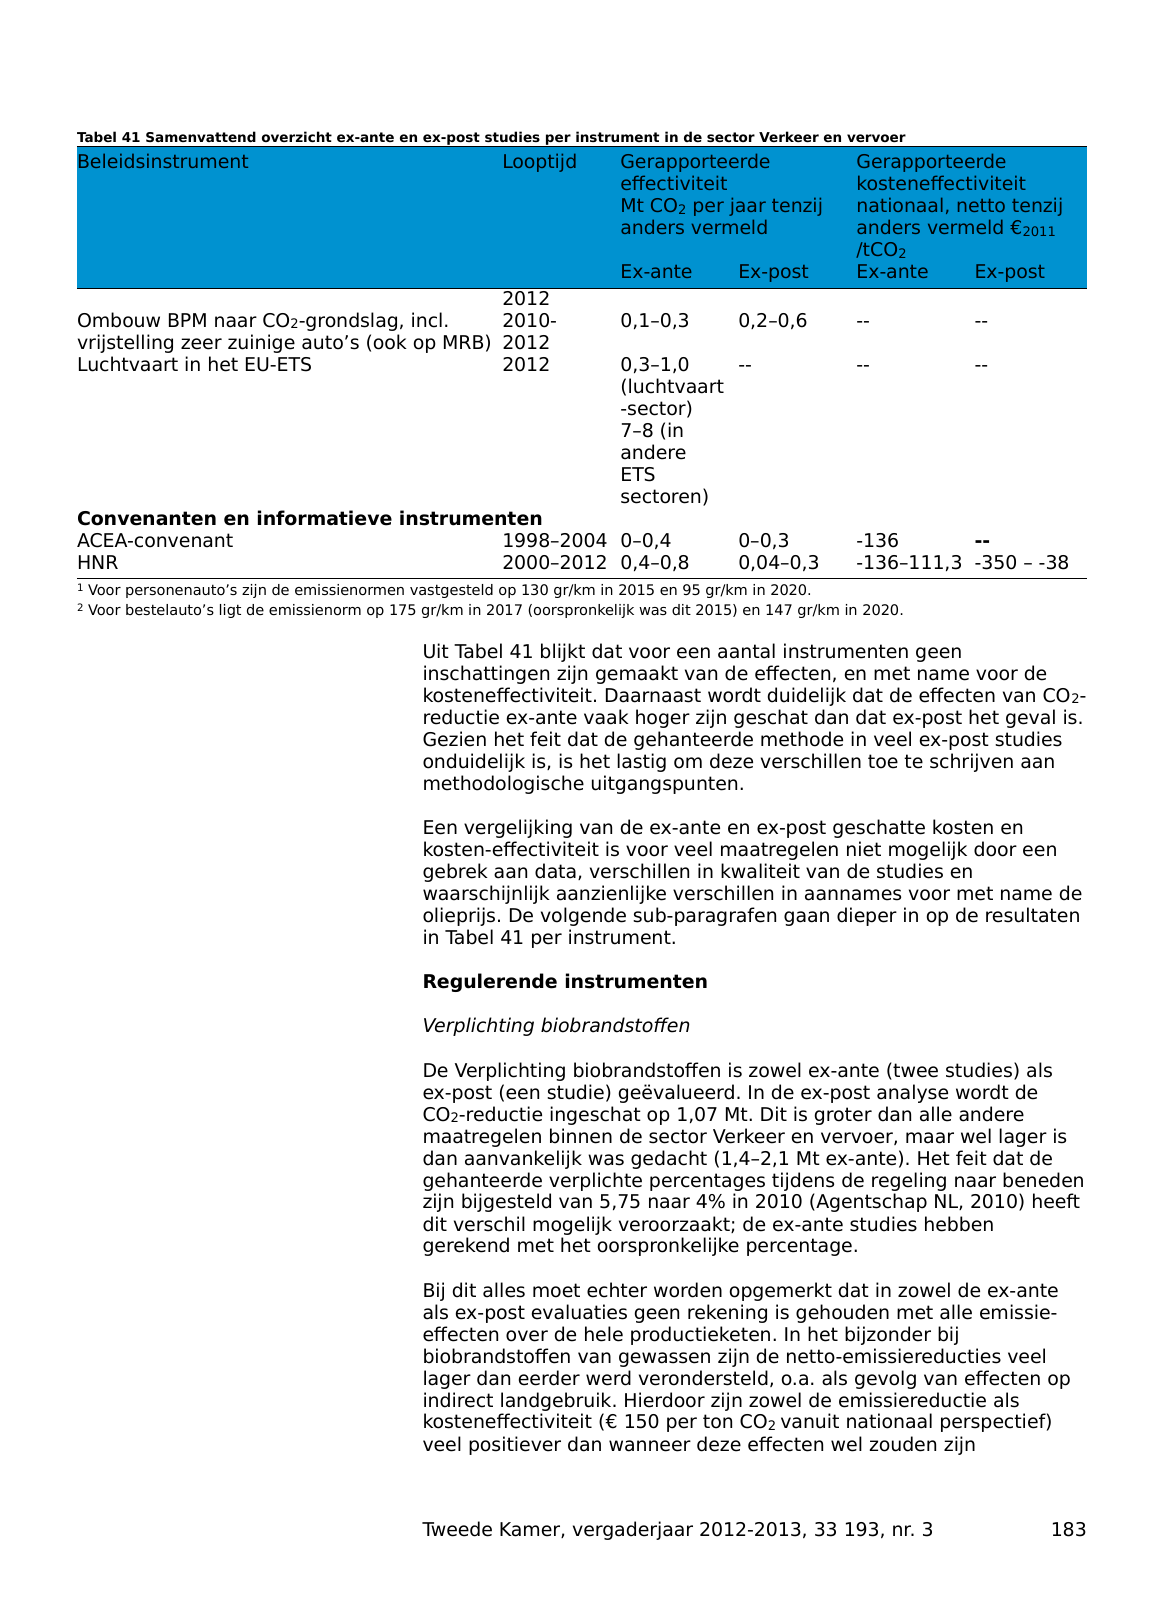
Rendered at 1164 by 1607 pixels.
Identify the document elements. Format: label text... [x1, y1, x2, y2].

table_cell 1998–2004 [496, 530, 614, 552]
table_cell 0–0,3 [732, 530, 850, 552]
table_cell Ombouw BPM naar CO2-grondslag, incl. vrijstelling zeer zuinige auto’s (ook op MRB) [77, 310, 496, 354]
text Bij dit alles moet echter worden opgemerkt dat in zowel de ex-ante als ex-post evaluaties geen rekening is gehouden met alle emissie-effecten over de hele productieketen. In het bijzonder bij biobrandstoffen van gewassen zijn de netto-emissiereducties veel lager dan eerder werd verondersteld, o.a. als gevolg van effecten op indirect landgebruik. Hierdoor zijn zowel de emissiereductie als kosteneffectiviteit (€ 150 per ton CO2 vanuit nationaal perspectief) veel positiever dan wanneer deze effecten wel zouden zijn [422, 1279, 1087, 1455]
table_cell 1 Voor personenauto’s zijn de emissienormen vastgesteld op 130 gr/km in 2015 en 95 gr/km in 2020. 2 Voor bestelauto’s ligt de emissienorm op 175 gr/km in 2017 (oorspronkelijk was dit 2015) en 147 gr/km in 2020. [77, 579, 1087, 619]
table_cell Ex-post [732, 261, 850, 288]
subtitle Verplichting biobrandstoffen [422, 1015, 1087, 1037]
table_cell 2012 [496, 289, 614, 310]
table_cell Ex-post [969, 261, 1087, 288]
table_cell -136–111,3 [850, 552, 968, 578]
table_cell [496, 261, 614, 288]
table_cell HNR [77, 552, 496, 578]
table_cell Luchtvaart in het EU-ETS [77, 354, 496, 508]
table_cell 2012 [496, 354, 614, 508]
table_cell 0,1–0,3 [614, 310, 732, 354]
table_cell 0–0,4 [614, 530, 732, 552]
table_cell -- [969, 310, 1087, 354]
text Uit Tabel 41 blijkt dat voor een aantal instrumenten geen inschattingen zijn gemaakt van de effecten, en met name voor de kosteneffectiviteit. Daarnaast wordt duidelijk dat de effecten van CO2-reductie ex-ante vaak hoger zijn geschat dan dat ex-post het geval is. Gezien het feit dat de gehanteerde methode in veel ex-post studies onduidelijk is, is het lastig om deze verschillen toe te schrijven aan methodologische uitgangspunten. [422, 641, 1087, 795]
table_cell Beleidsinstrument [77, 147, 496, 261]
table_cell 0,2–0,6 [732, 310, 850, 354]
table_cell 0,04–0,3 [732, 552, 850, 578]
table_cell -350 – -38 [969, 552, 1087, 578]
table_cell [77, 289, 496, 310]
table_cell 0,4–0,8 [614, 552, 732, 578]
text De Verplichting biobrandstoffen is zowel ex-ante (twee studies) als ex-post (een studie) geëvalueerd. In de ex-post analyse wordt de CO2-reductie ingeschat op 1,07 Mt. Dit is groter dan alle andere maatregelen binnen de sector Verkeer en vervoer, maar wel lager is dan aanvankelijk was gedacht (1,4–2,1 Mt ex-ante). Het feit dat de gehanteerde verplichte percentages tijdens de regeling naar beneden zijn bijgesteld van 5,75 naar 4% in 2010 (Agentschap NL, 2010) heeft dit verschil mogelijk veroorzaakt; de ex-ante studies hebben gerekend met het oorspronkelijke percentage. [422, 1059, 1087, 1257]
table_cell Ex-ante [614, 261, 732, 288]
table_cell Gerapporteerde effectiviteit Mt CO2 per jaar tenzij anders vermeld [614, 147, 850, 261]
table_cell -- [969, 530, 1087, 552]
table_cell Ex-ante [850, 261, 968, 288]
table_cell -- [850, 310, 968, 354]
table_cell -136 [850, 530, 968, 552]
table_cell -- [732, 354, 850, 508]
table_cell Gerapporteerde kosteneffectiviteit nationaal, netto tenzij anders vermeld €2011 /tCO2 [850, 147, 1087, 261]
table_cell -- [732, 289, 850, 310]
table_cell -- [969, 354, 1087, 508]
table_cell -- [614, 289, 732, 310]
table_cell 0,3–1,0 (luchtvaart-sector) 7–8 (in andere ETS sectoren) [614, 354, 732, 508]
table_cell Looptijd [496, 147, 614, 261]
table_cell Convenanten en informatieve instrumenten [77, 508, 1087, 530]
subtitle Regulerende instrumenten [422, 971, 1087, 993]
table_cell -- [969, 289, 1087, 310]
table_cell ACEA-convenant [77, 530, 496, 552]
table_cell -- [850, 354, 968, 508]
table_cell [77, 261, 496, 288]
table_cell 2010- 2012 [496, 310, 614, 354]
text Een vergelijking van de ex-ante en ex-post geschatte kosten en kosten-effectiviteit is voor veel maatregelen niet mogelijk door een gebrek aan data, verschillen in kwaliteit van de studies en waarschijnlijk aanzienlijke verschillen in aannames voor met name de olieprijs. De volgende sub-paragrafen gaan dieper in op de resultaten in Tabel 41 per instrument. [422, 817, 1087, 949]
table_cell 2000–2012 [496, 552, 614, 578]
table_cell -- [850, 289, 968, 310]
table_header Tabel 41 Samenvattend overzicht ex-ante en ex-post studies per instrument in de sector Verkeer en vervoer [77, 130, 1087, 146]
